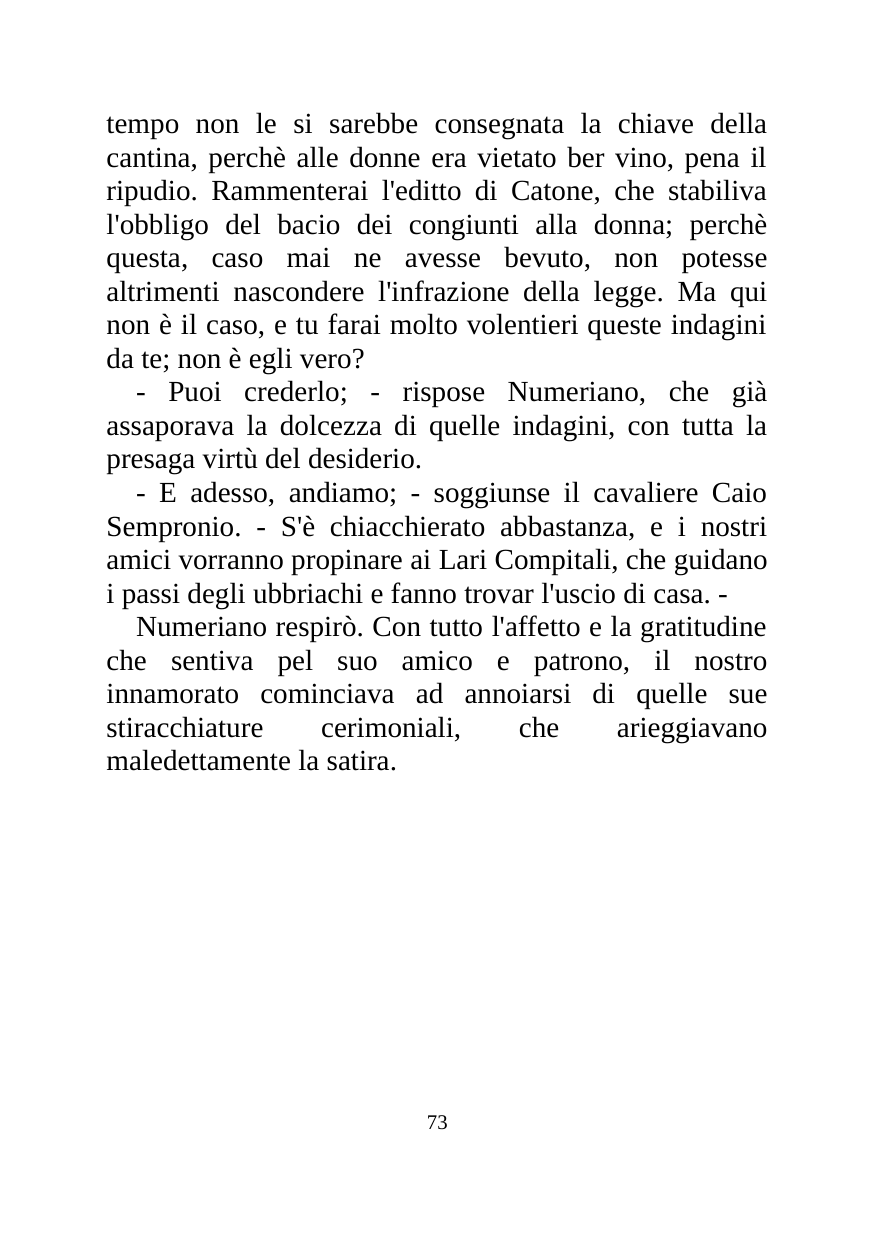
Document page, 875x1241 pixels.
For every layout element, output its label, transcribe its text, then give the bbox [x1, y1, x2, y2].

text - Puoi crederlo; - rispose Numeriano, che già assaporava la dolcezza di quelle indagini, con tutta la presaga virtù del desiderio. [106, 374, 768, 475]
text - E adesso, andiamo; - soggiunse il cavaliere Caio Sempronio. - S'è chiacchierato abbastanza, e i nostri amici vorranno propinare ai Lari Compitali, che guidano i passi degli ubbriachi e fanno trovar l'uscio di casa. - [106, 475, 768, 609]
text Numeriano respirò. Con tutto l'affetto e la gratitudine che sentiva pel suo amico e patrono, il nostro innamorato cominciava ad annoiarsi di quelle sue stiracchiature cerimoniali, che arieggiavano maledettamente la satira. [106, 609, 768, 777]
text tempo non le si sarebbe consegnata la chiave della cantina, perchè alle donne era vietato ber vino, pena il ripudio. Rammenterai l'editto di Catone, che stabiliva l'obbligo del bacio dei congiunti alla donna; perchè questa, caso mai ne avesse bevuto, non potesse altrimenti nascondere l'infrazione della legge. Ma qui non è il caso, e tu farai molto volentieri queste indagini da te; non è egli vero? [106, 106, 768, 374]
